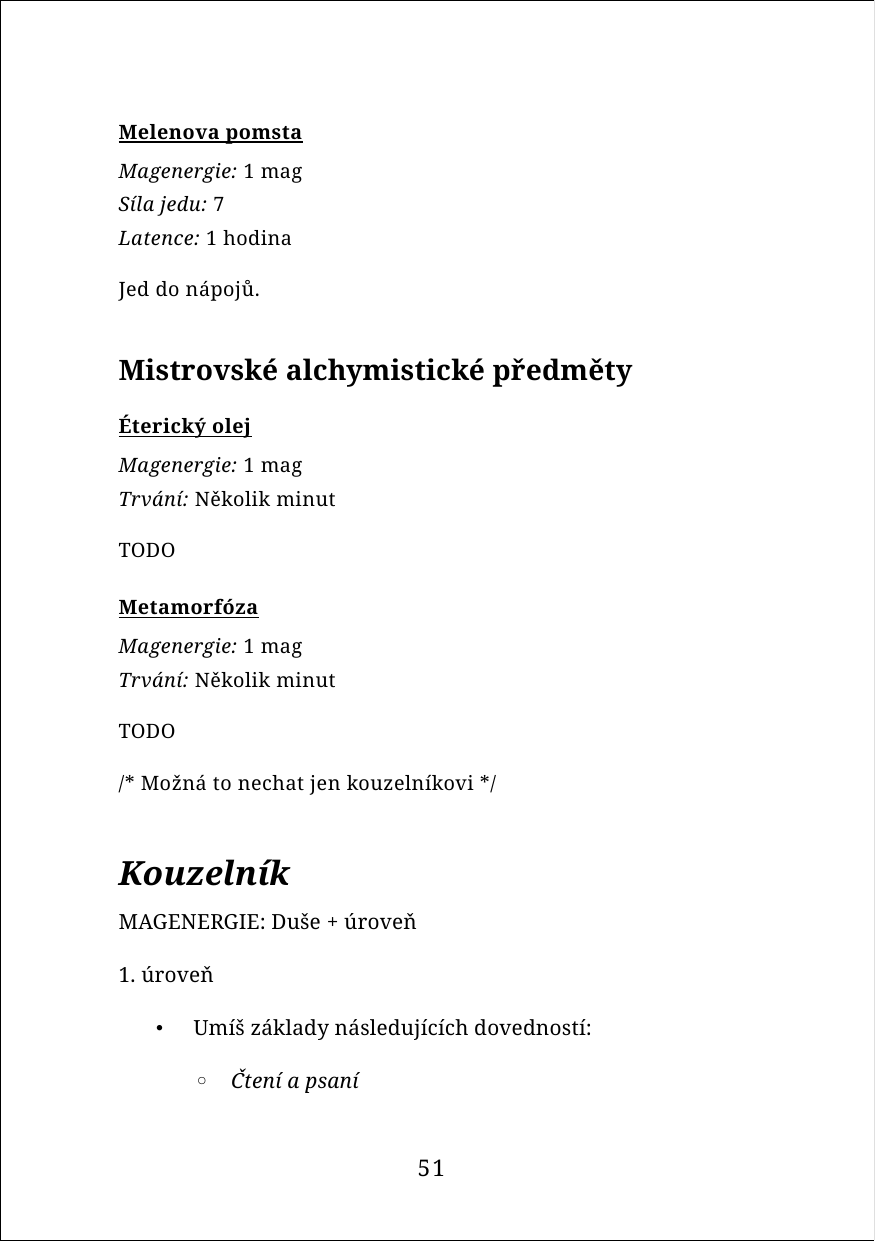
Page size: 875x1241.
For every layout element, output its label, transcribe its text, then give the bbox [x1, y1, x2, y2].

text Magenergie: 1 mag Síla jedu: 7 Latence: 1 hodina [118, 157, 756, 251]
text TODO [118, 536, 756, 563]
text /* Možná to nechat jen kouzelníkovi */ [118, 769, 756, 796]
subtitle Kouzelník [118, 850, 756, 895]
text Magenergie: 1 mag Trvání: Několik minut [118, 451, 756, 512]
list Čtení a psaní [193, 1067, 756, 1095]
subtitle Mistrovské alchymistické předměty [118, 351, 756, 389]
text Jed do nápojů. [118, 276, 756, 303]
text MAGENERGIE: Duše + úroveň [118, 907, 756, 935]
subtitle Metamorfóza [118, 594, 756, 621]
text TODO [118, 717, 756, 744]
subtitle Éterický olej [118, 413, 756, 439]
subtitle Melenova pomsta [118, 118, 756, 145]
list Umíš základy následujících dovedností: [156, 1013, 756, 1042]
text Magenergie: 1 mag Trvání: Několik minut [118, 632, 756, 693]
text 1. úroveň [118, 960, 756, 988]
